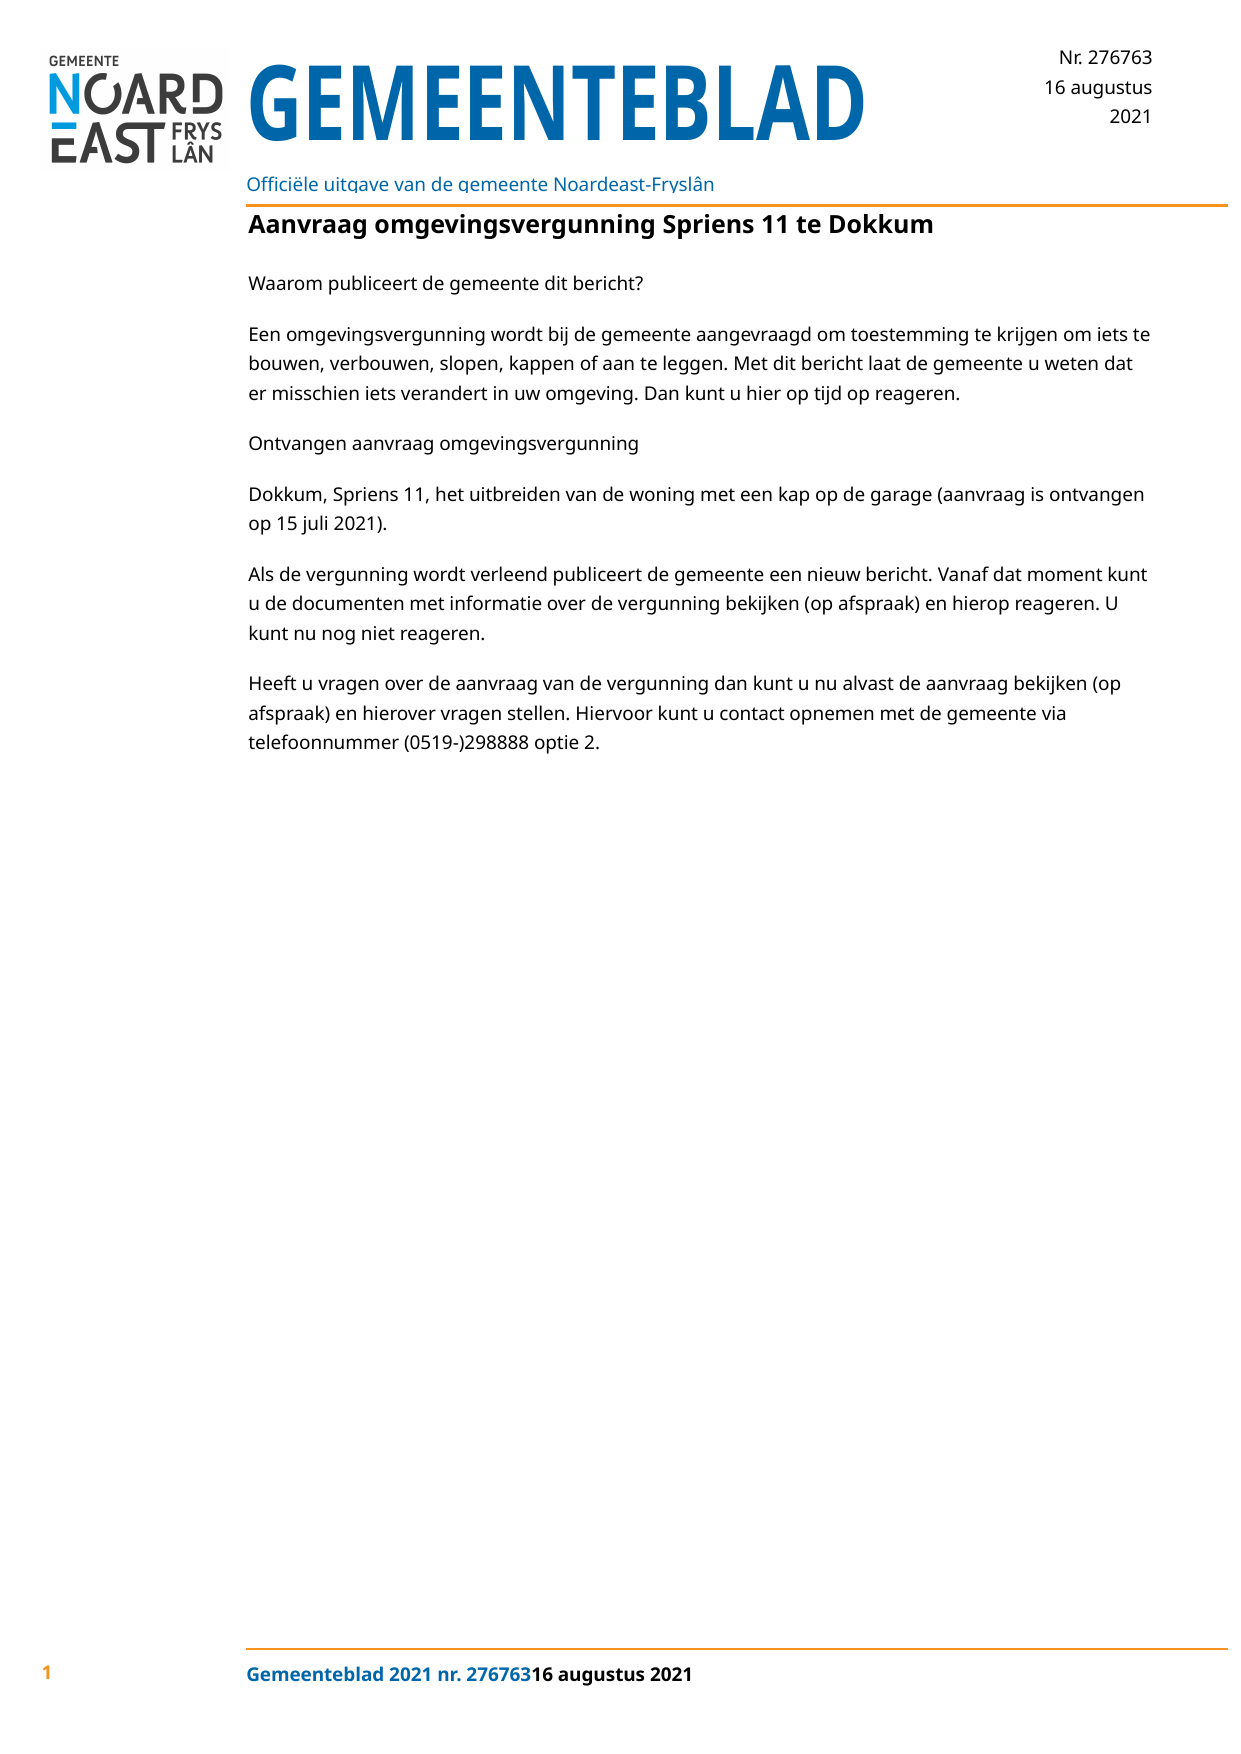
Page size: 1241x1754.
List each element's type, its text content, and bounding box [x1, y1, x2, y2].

text Dokkum, Spriens 11, het uitbreiden van de woning met een kap op de garage (aanvraag is ontvangen op 15 juli 2021). [248, 481, 1152, 536]
text Aanvraag omgevingsvergunning Spriens 11 te Dokkum [248, 207, 1152, 241]
picture [41, 47, 231, 172]
text Als de vergunning wordt verleend publiceert de gemeente een nieuw bericht. Vanaf dat moment kunt u de documenten met informatie over de vergunning bekijken (op afspraak) en hierop reageren. U kunt nu nog niet reageren. [248, 561, 1152, 646]
text Ontvangen aanvraag omgevingsvergunning [248, 430, 1152, 456]
text Waarom publiceert de gemeente dit bericht? [248, 270, 1152, 296]
text Een omgevingsvergunning wordt bij de gemeente aangevraagd om toestemming te krijgen om iets te bouwen, verbouwen, slopen, kappen of aan te leggen. Met dit bericht laat de gemeente u weten dat er misschien iets verandert in uw omgeving. Dan kunt u hier op tijd op reageren. [248, 321, 1152, 406]
text Heeft u vragen over de aanvraag van de vergunning dan kunt u nu alvast de aanvraag bekijken (op afspraak) en hierover vragen stellen. Hiervoor kunt u contact opnemen met de gemeente via telefoonnummer (0519-)298888 optie 2. [248, 670, 1152, 755]
